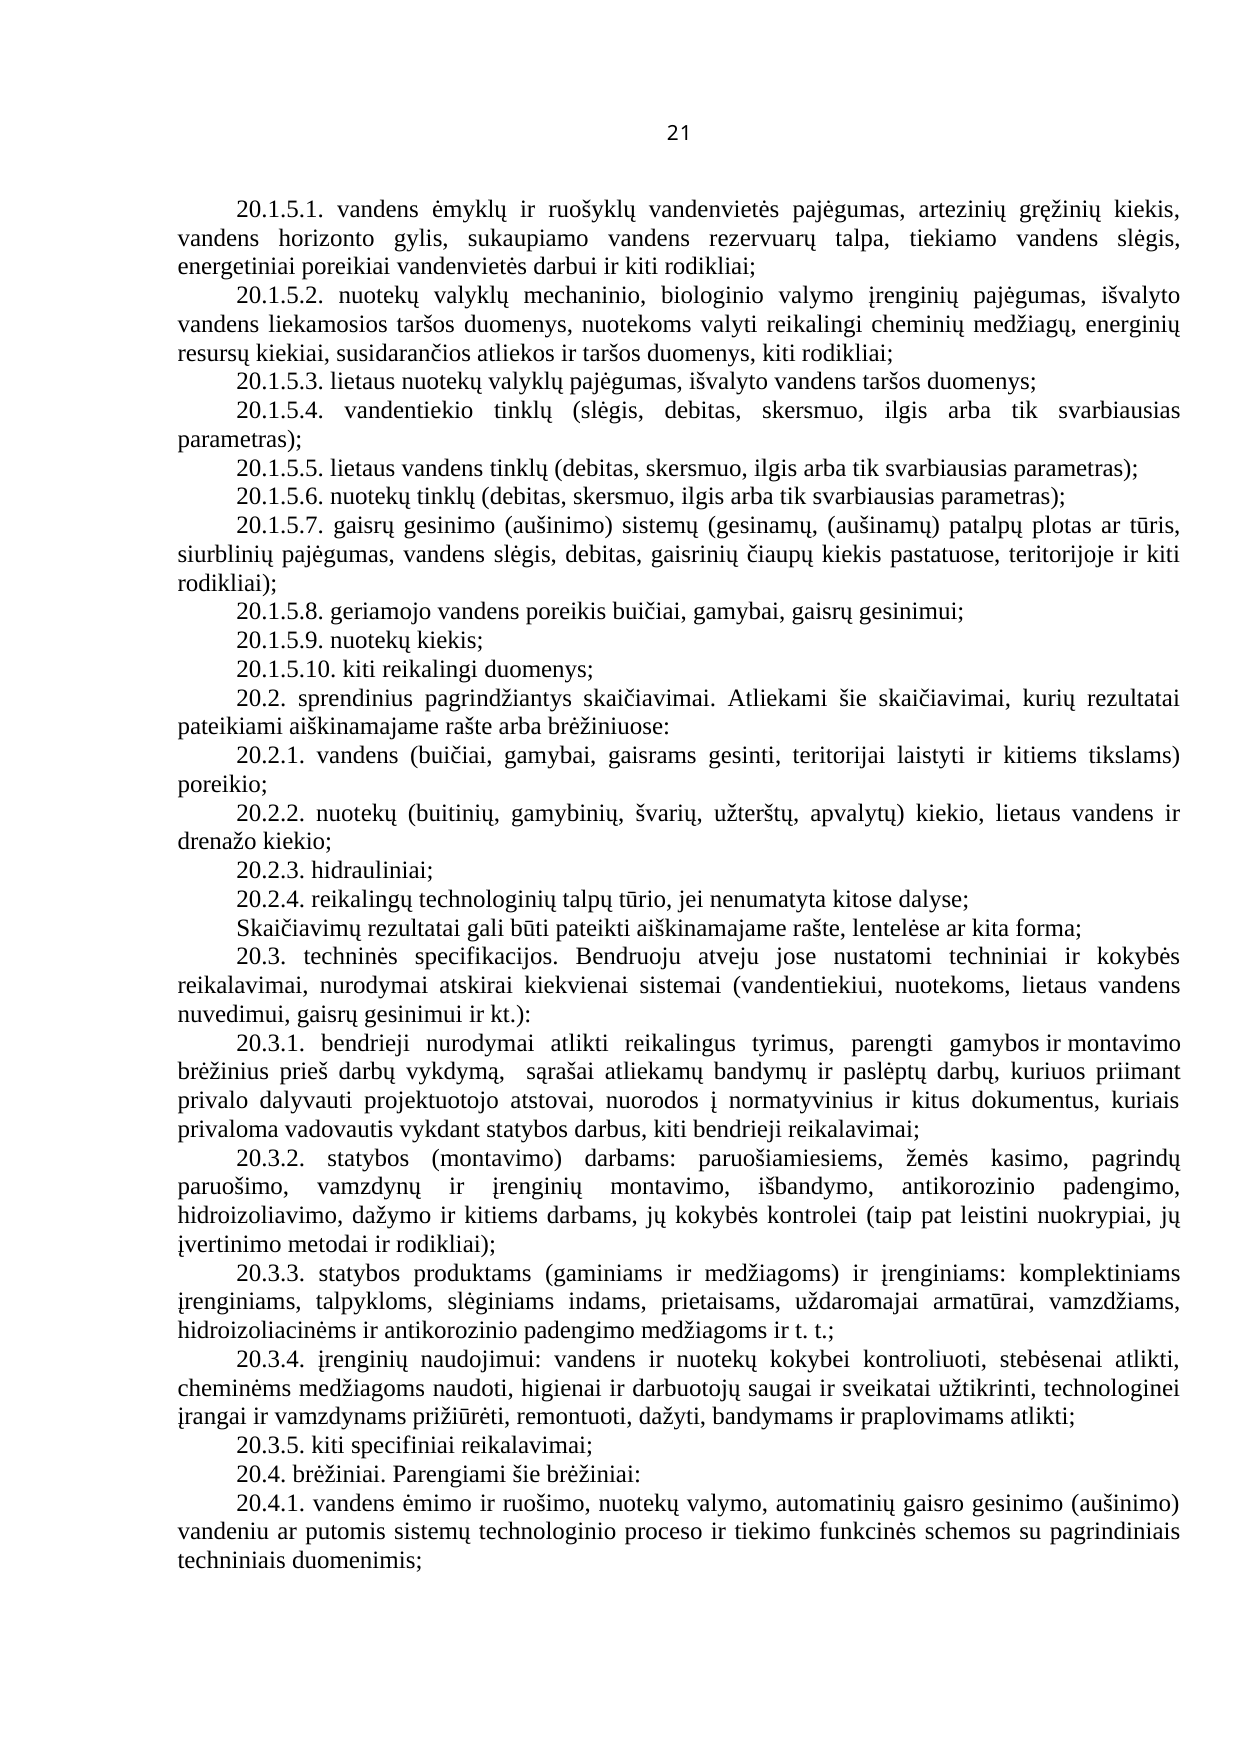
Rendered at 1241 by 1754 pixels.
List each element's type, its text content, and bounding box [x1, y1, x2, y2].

text 20.1.5.10. kiti reikalingi duomenys; [177, 654, 1181, 683]
text 20.2.1. vandens (buičiai, gamybai, gaisrams gesinti, teritorijai laistyti ir kitiems tikslams) poreikio; [177, 740, 1181, 798]
text Skaičiavimų rezultatai gali būti pateikti aiškinamajame rašte, lentelėse ar kita forma; [177, 913, 1181, 941]
text 20.3.2. statybos (montavimo) darbams: paruošiamiesiems, žemės kasimo, pagrindų paruošimo, vamzdynų ir įrenginių montavimo, išbandymo, antikorozinio padengimo, hidroizoliavimo, dažymo ir kitiems darbams, jų kokybės kontrolei (taip pat leistini nuokrypiai, jų įvertinimo metodai ir rodikliai); [177, 1143, 1181, 1258]
text 20.3.5. kiti specifiniai reikalavimai; [177, 1430, 1181, 1459]
text 20.4.1. vandens ėmimo ir ruošimo, nuotekų valymo, automatinių gaisro gesinimo (aušinimo) vandeniu ar putomis sistemų technologinio proceso ir tiekimo funkcinės schemos su pagrindiniais techniniais duomenimis; [177, 1488, 1181, 1574]
text 20.3.1. bendrieji nurodymai atlikti reikalingus tyrimus, parengti gamybos ir montavimo brėžinius prieš darbų vykdymą, sąrašai atliekamų bandymų ir paslėptų darbų, kuriuos priimant privalo dalyvauti projektuotojo atstovai, nuorodos į normatyvinius ir kitus dokumentus, kuriais privaloma vadovautis vykdant statybos darbus, kiti bendrieji reikalavimai; [177, 1028, 1181, 1143]
text 20.1.5.1. vandens ėmyklų ir ruošyklų vandenvietės pajėgumas, artezinių gręžinių kiekis, vandens horizonto gylis, sukaupiamo vandens rezervuarų talpa, tiekiamo vandens slėgis, energetiniai poreikiai vandenvietės darbui ir kiti rodikliai; [177, 194, 1181, 280]
text 20.1.5.3. lietaus nuotekų valyklų pajėgumas, išvalyto vandens taršos duomenys; [177, 366, 1181, 395]
text 20.2.3. hidrauliniai; [177, 855, 1181, 884]
text 20.2.4. reikalingų technologinių talpų tūrio, jei nenumatyta kitose dalyse; [177, 884, 1181, 913]
text 20.3. techninės specifikacijos. Bendruoju atveju jose nustatomi techniniai ir kokybės reikalavimai, nurodymai atskirai kiekvienai sistemai (vandentiekiui, nuotekoms, lietaus vandens nuvedimui, gaisrų gesinimui ir kt.): [177, 941, 1181, 1028]
text 20.2. sprendinius pagrindžiantys skaičiavimai. Atliekami šie skaičiavimai, kurių rezultatai pateikiami aiškinamajame rašte arba brėžiniuose: [177, 683, 1181, 740]
text 20.1.5.8. geriamojo vandens poreikis buičiai, gamybai, gaisrų gesinimui; [177, 596, 1181, 625]
text 20.1.5.7. gaisrų gesinimo (aušinimo) sistemų (gesinamų, (aušinamų) patalpų plotas ar tūris, siurblinių pajėgumas, vandens slėgis, debitas, gaisrinių čiaupų kiekis pastatuose, teritorijoje ir kiti rodikliai); [177, 510, 1181, 596]
text 20.3.3. statybos produktams (gaminiams ir medžiagoms) ir įrenginiams: komplektiniams įrenginiams, talpykloms, slėginiams indams, prietaisams, uždaromajai armatūrai, vamzdžiams, hidroizoliacinėms ir antikorozinio padengimo medžiagoms ir t. t.; [177, 1258, 1181, 1344]
text 20.2.2. nuotekų (buitinių, gamybinių, švarių, užterštų, apvalytų) kiekio, lietaus vandens ir drenažo kiekio; [177, 798, 1181, 855]
text 20.3.4. įrenginių naudojimui: vandens ir nuotekų kokybei kontroliuoti, stebėsenai atlikti, cheminėms medžiagoms naudoti, higienai ir darbuotojų saugai ir sveikatai užtikrinti, technologinei įrangai ir vamzdynams prižiūrėti, remontuoti, dažyti, bandymams ir praplovimams atlikti; [177, 1344, 1181, 1430]
text 20.1.5.6. nuotekų tinklų (debitas, skersmuo, ilgis arba tik svarbiausias parametras); [177, 481, 1181, 510]
text 20.1.5.5. lietaus vandens tinklų (debitas, skersmuo, ilgis arba tik svarbiausias parametras); [177, 453, 1181, 481]
text 20.1.5.2. nuotekų valyklų mechaninio, biologinio valymo įrenginių pajėgumas, išvalyto vandens liekamosios taršos duomenys, nuotekoms valyti reikalingi cheminių medžiagų, energinių resursų kiekiai, susidarančios atliekos ir taršos duomenys, kiti rodikliai; [177, 280, 1181, 366]
text 20.1.5.4. vandentiekio tinklų (slėgis, debitas, skersmuo, ilgis arba tik svarbiausias parametras); [177, 395, 1181, 453]
text 20.4. brėžiniai. Parengiami šie brėžiniai: [177, 1459, 1181, 1488]
text 20.1.5.9. nuotekų kiekis; [177, 625, 1181, 654]
